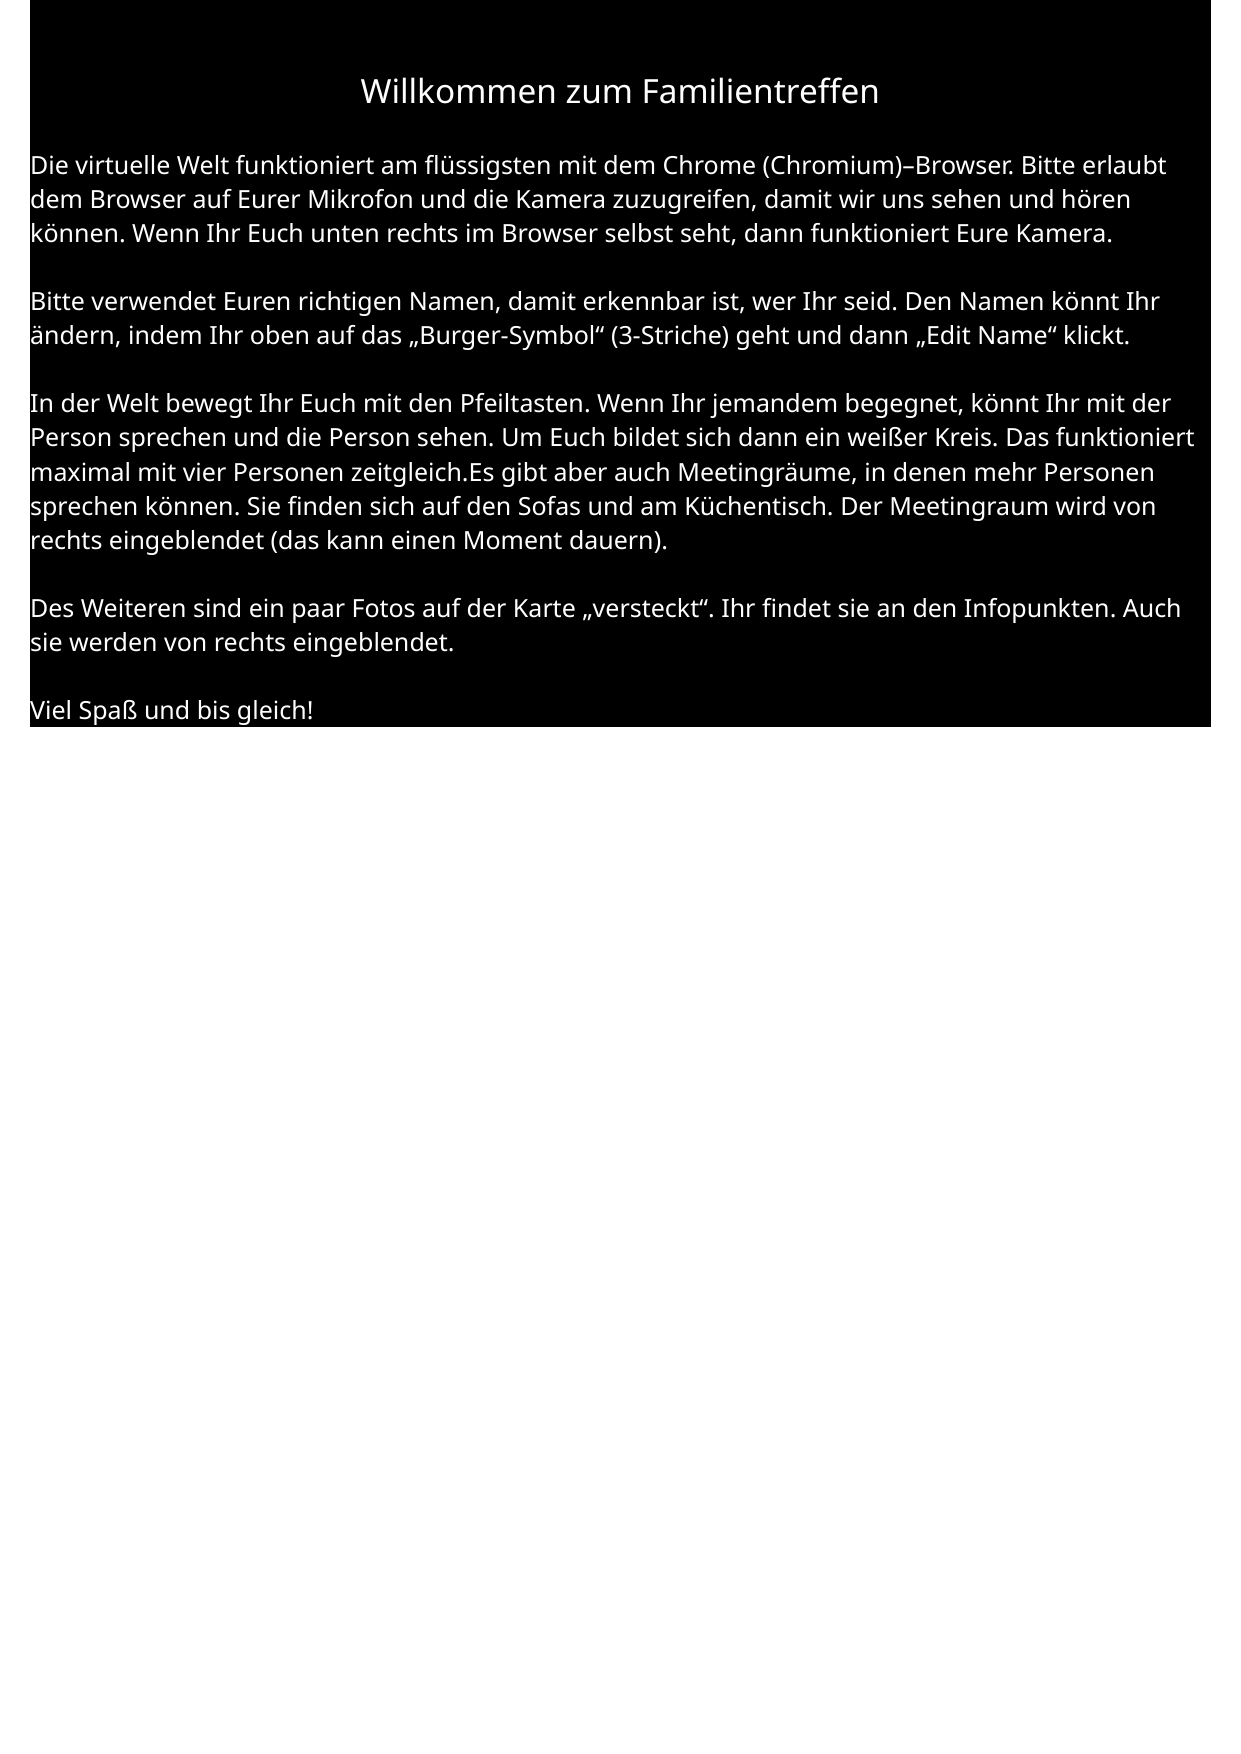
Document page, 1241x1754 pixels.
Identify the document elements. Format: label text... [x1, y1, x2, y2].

text Des Weiteren sind ein paar Fotos auf der Karte „versteckt“. Ihr findet sie an den Infopunkten. Auch sie werden von rechts eingeblendet. [30, 590, 1211, 658]
text Bitte verwendet Euren richtigen Namen, damit erkennbar ist, wer Ihr seid. Den Namen könnt Ihr ändern, indem Ihr oben auf das „Burger-Symbol“ (3-Striche) geht und dann „Edit Name“ klickt. [30, 284, 1211, 352]
text Die virtuelle Welt funktioniert am flüssigsten mit dem Chrome (Chromium)–Browser. Bitte erlaubt dem Browser auf Eurer Mikrofon und die Kamera zuzugreifen, damit wir uns sehen und hören können. Wenn Ihr Euch unten rechts im Browser selbst seht, dann funktioniert Eure Kamera. [30, 148, 1211, 250]
text In der Welt bewegt Ihr Euch mit den Pfeiltasten. Wenn Ihr jemandem begegnet, könnt Ihr mit der Person sprechen und die Person sehen. Um Euch bildet sich dann ein weißer Kreis. Das funktioniert maximal mit vier Personen zeitgleich.Es gibt aber auch Meetingräume, in denen mehr Personen sprechen können. Sie finden sich auf den Sofas und am Küchentisch. Der Meetingraum wird von rechts eingeblendet (das kann einen Moment dauern). [30, 386, 1211, 556]
text Viel Spaß und bis gleich! [30, 693, 1211, 727]
text Willkommen zum Familientreffen [30, 68, 1211, 113]
